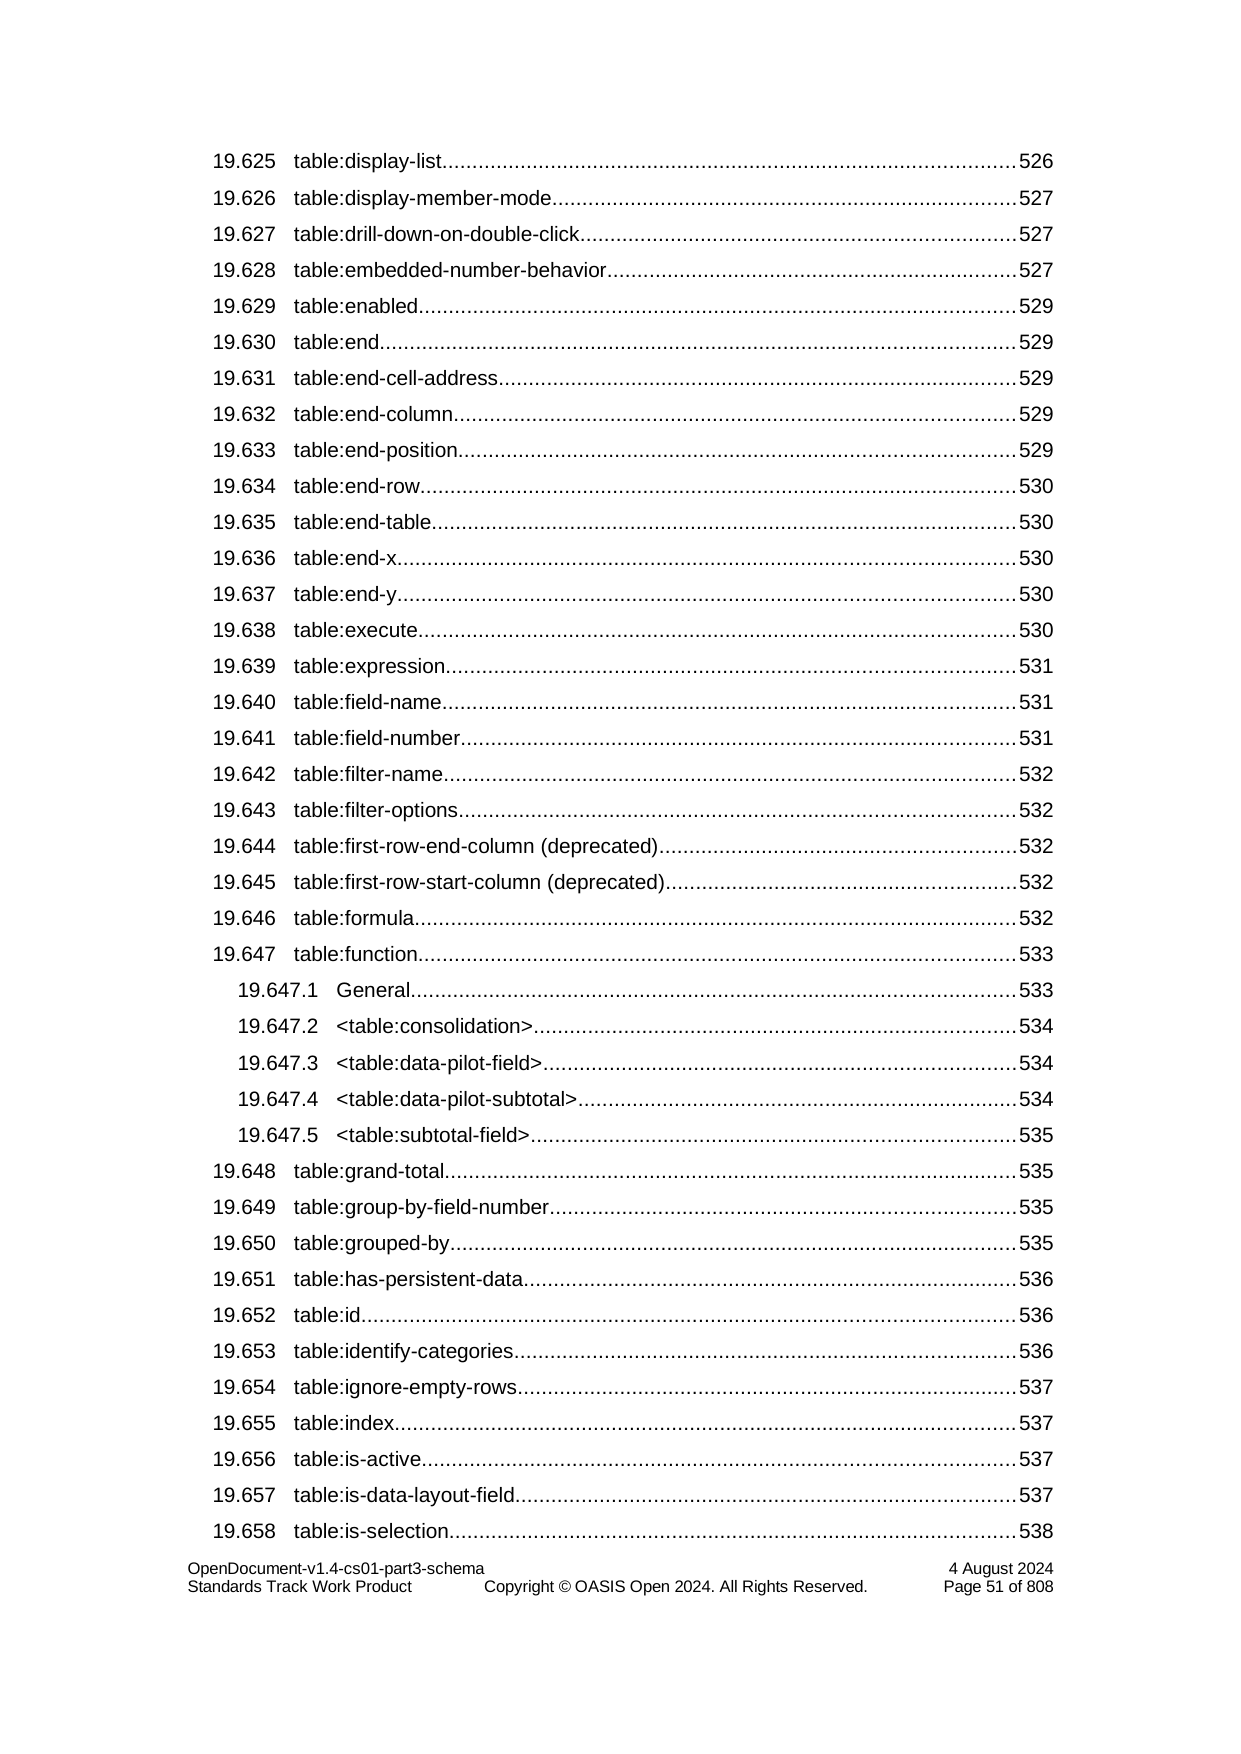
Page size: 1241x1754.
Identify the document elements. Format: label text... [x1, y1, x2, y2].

text 19.637 table:end-y 530 [212, 582, 1053, 606]
text 19.647.2 <table:consolidation> 534 [237, 1015, 1053, 1038]
text 19.657 table:is-data-layout-field 537 [212, 1483, 1053, 1507]
text 19.642 table:filter-name 532 [212, 763, 1053, 786]
text 19.654 table:ignore-empty-rows 537 [212, 1375, 1053, 1399]
text 19.627 table:drill-down-on-double-click 527 [212, 222, 1053, 246]
text 19.647.1 General 533 [237, 979, 1053, 1002]
text 19.626 table:display-member-mode 527 [212, 186, 1053, 209]
text 19.655 table:index 537 [212, 1411, 1053, 1435]
text 19.658 table:is-selection 538 [212, 1519, 1053, 1543]
text 19.648 table:grand-total 535 [212, 1159, 1053, 1183]
text 19.647.5 <table:subtotal-field> 535 [237, 1123, 1053, 1147]
text 19.641 table:field-number 531 [212, 727, 1053, 750]
text 19.644 table:first-row-end-column (deprecated) 532 [212, 835, 1053, 858]
text 19.632 table:end-column 529 [212, 402, 1053, 426]
text 19.650 table:grouped-by 535 [212, 1231, 1053, 1255]
text 19.643 table:filter-options 532 [212, 799, 1053, 822]
text 19.628 table:embedded-number-behavior 527 [212, 258, 1053, 282]
text 19.647 table:function 533 [212, 943, 1053, 966]
text 19.636 table:end-x 530 [212, 546, 1053, 570]
text 19.651 table:has-persistent-data 536 [212, 1267, 1053, 1291]
text 19.625 table:display-list 526 [212, 150, 1053, 173]
text 19.653 table:identify-categories 536 [212, 1339, 1053, 1363]
text 19.630 table:end 529 [212, 330, 1053, 354]
text 19.640 table:field-name 531 [212, 691, 1053, 714]
text 19.647.4 <table:data-pilot-subtotal> 534 [237, 1087, 1053, 1111]
text 19.645 table:first-row-start-column (deprecated) 532 [212, 871, 1053, 894]
text 19.631 table:end-cell-address 529 [212, 366, 1053, 390]
text 19.629 table:enabled 529 [212, 294, 1053, 318]
text 19.646 table:formula 532 [212, 907, 1053, 930]
text 19.635 table:end-table 530 [212, 510, 1053, 534]
text 19.639 table:expression 531 [212, 654, 1053, 678]
text 19.647.3 <table:data-pilot-field> 534 [237, 1051, 1053, 1074]
text 19.656 table:is-active 537 [212, 1447, 1053, 1471]
text 19.652 table:id 536 [212, 1303, 1053, 1327]
text 19.649 table:group-by-field-number 535 [212, 1195, 1053, 1219]
text 19.638 table:execute 530 [212, 618, 1053, 642]
text 19.634 table:end-row 530 [212, 474, 1053, 498]
text 19.633 table:end-position 529 [212, 438, 1053, 462]
